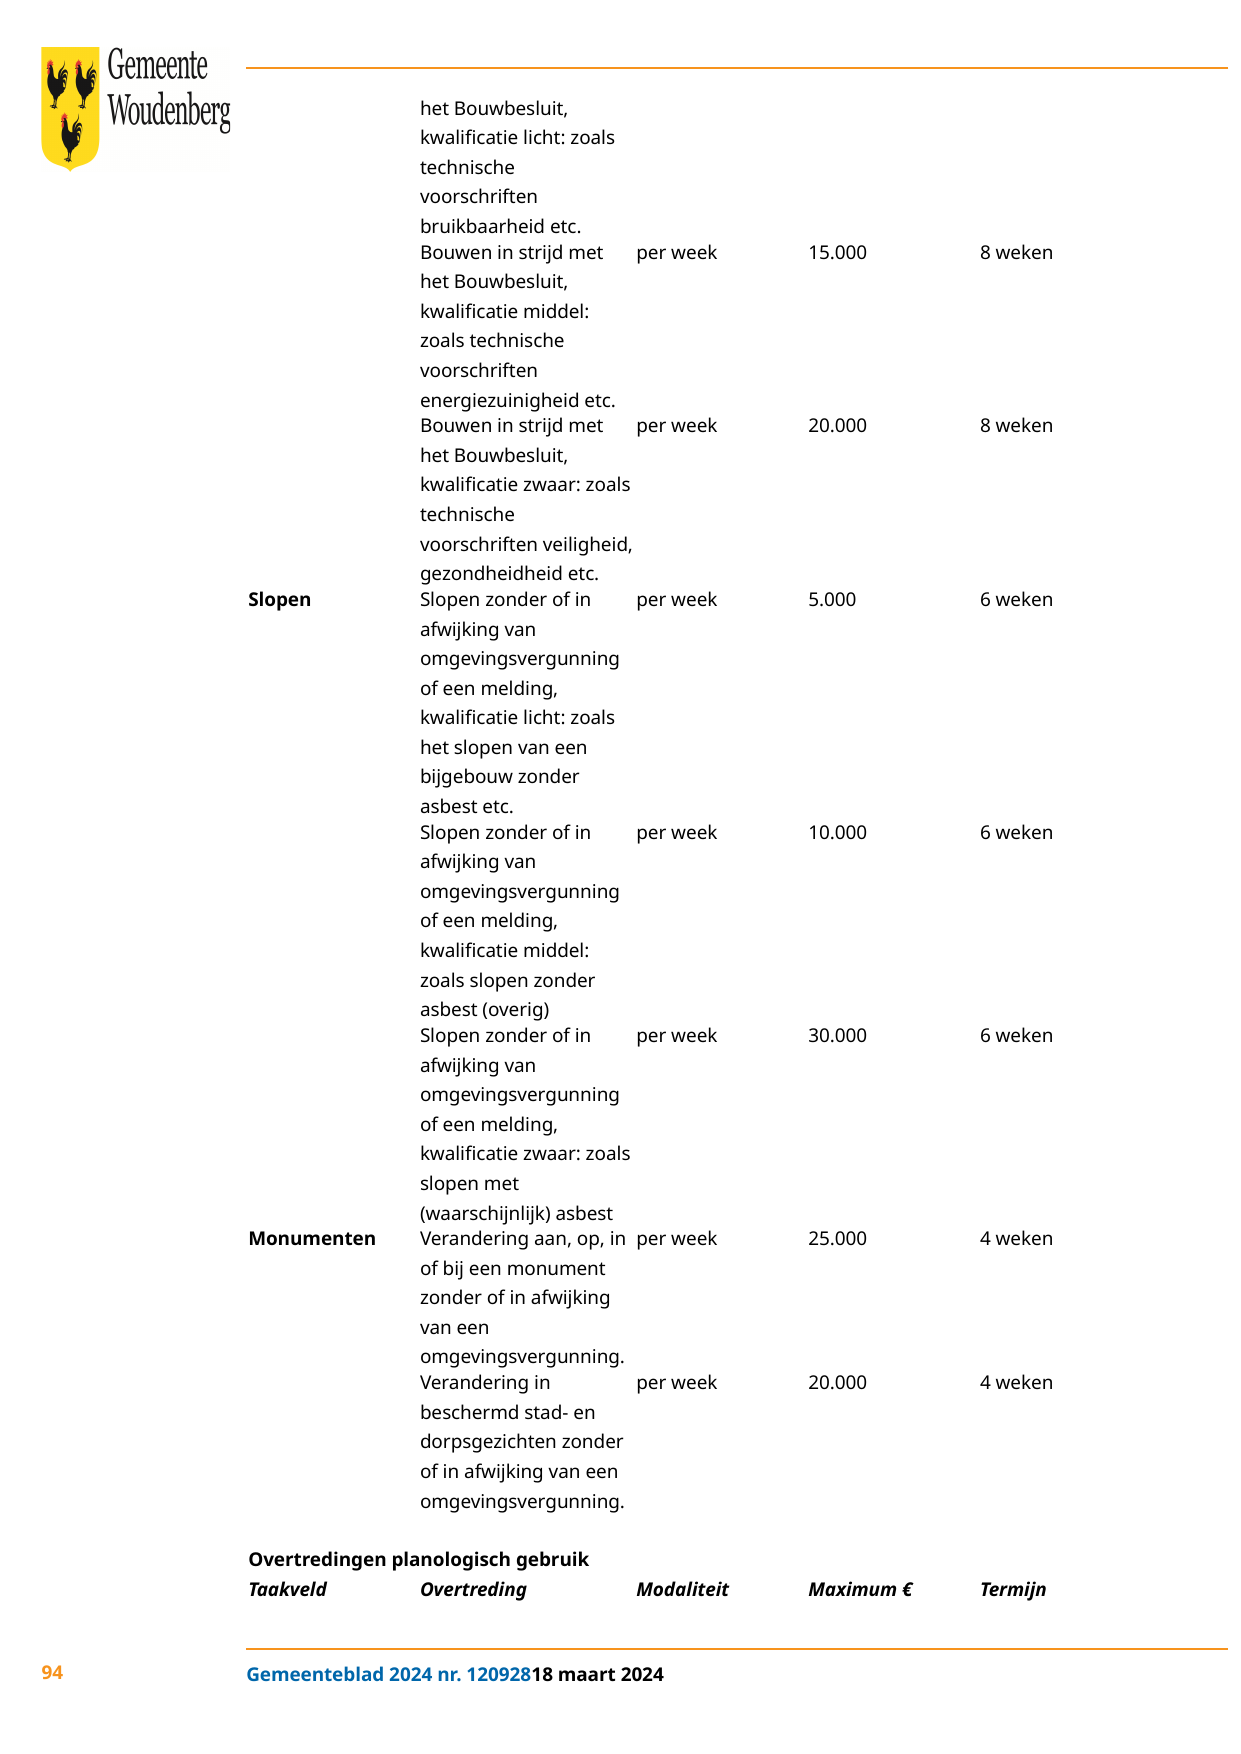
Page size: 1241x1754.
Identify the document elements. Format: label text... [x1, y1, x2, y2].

table_cell Bouwen in strijd met het Bouwbesluit, kwalificatie zwaar: zoals technische voorschriften veiligheid, gezondheidheid etc. [420, 413, 636, 586]
table_cell [248, 1370, 420, 1513]
table_header Maximum € [808, 1576, 980, 1602]
table_cell 10.000 [808, 819, 980, 1022]
table_header Overtreding [420, 1576, 636, 1602]
table_cell [248, 239, 420, 412]
table_cell Verandering in beschermd stad- en dorpsgezichten zonder of in afwijking van een omgevingsvergunning. [420, 1370, 636, 1513]
table_cell 20.000 [808, 1370, 980, 1513]
table_cell [248, 95, 420, 239]
table_cell Slopen zonder of in afwijking van omgevingsvergunning of een melding, kwalificatie licht: zoals het slopen van een bijgebouw zonder asbest etc. [420, 586, 636, 819]
table_cell per week [636, 1370, 808, 1513]
table_cell het Bouwbesluit, kwalificatie licht: zoals technische voorschriften bruikbaarheid etc. [420, 95, 636, 239]
table_cell [248, 819, 420, 1022]
table_header Modaliteit [636, 1576, 808, 1602]
table_cell per week [636, 586, 808, 819]
text Overtredingen planologisch gebruik [248, 1546, 1152, 1572]
table_cell [980, 95, 1152, 239]
table_cell 8 weken [980, 239, 1152, 412]
table_cell per week [636, 413, 808, 586]
table_cell [808, 95, 980, 239]
table_cell [636, 95, 808, 239]
table_header Termijn [980, 1576, 1152, 1602]
table_cell per week [636, 239, 808, 412]
picture [41, 47, 231, 172]
table_cell Verandering aan, op, in of bij een monument zonder of in afwijking van een omgevingsvergunning. [420, 1225, 636, 1369]
table_cell 8 weken [980, 413, 1152, 586]
table_cell 25.000 [808, 1225, 980, 1369]
table_cell 6 weken [980, 586, 1152, 819]
table_cell Slopen [248, 586, 420, 819]
table_cell per week [636, 1022, 808, 1225]
table_cell [248, 1022, 420, 1225]
table_cell Monumenten [248, 1225, 420, 1369]
table_cell 30.000 [808, 1022, 980, 1225]
table_cell per week [636, 1225, 808, 1369]
table_cell 15.000 [808, 239, 980, 412]
table_cell 5.000 [808, 586, 980, 819]
table_cell 6 weken [980, 1022, 1152, 1225]
table_cell 6 weken [980, 819, 1152, 1022]
table_header Taakveld [248, 1576, 420, 1602]
table_cell Slopen zonder of in afwijking van omgevingsvergunning of een melding, kwalificatie middel: zoals slopen zonder asbest (overig) [420, 819, 636, 1022]
table_cell [248, 413, 420, 586]
table_cell Slopen zonder of in afwijking van omgevingsvergunning of een melding, kwalificatie zwaar: zoals slopen met (waarschijnlijk) asbest [420, 1022, 636, 1225]
table_cell 4 weken [980, 1370, 1152, 1513]
table_cell 20.000 [808, 413, 980, 586]
table_cell 4 weken [980, 1225, 1152, 1369]
table_cell per week [636, 819, 808, 1022]
table_cell Bouwen in strijd met het Bouwbesluit, kwalificatie middel: zoals technische voorschriften energiezuinigheid etc. [420, 239, 636, 412]
